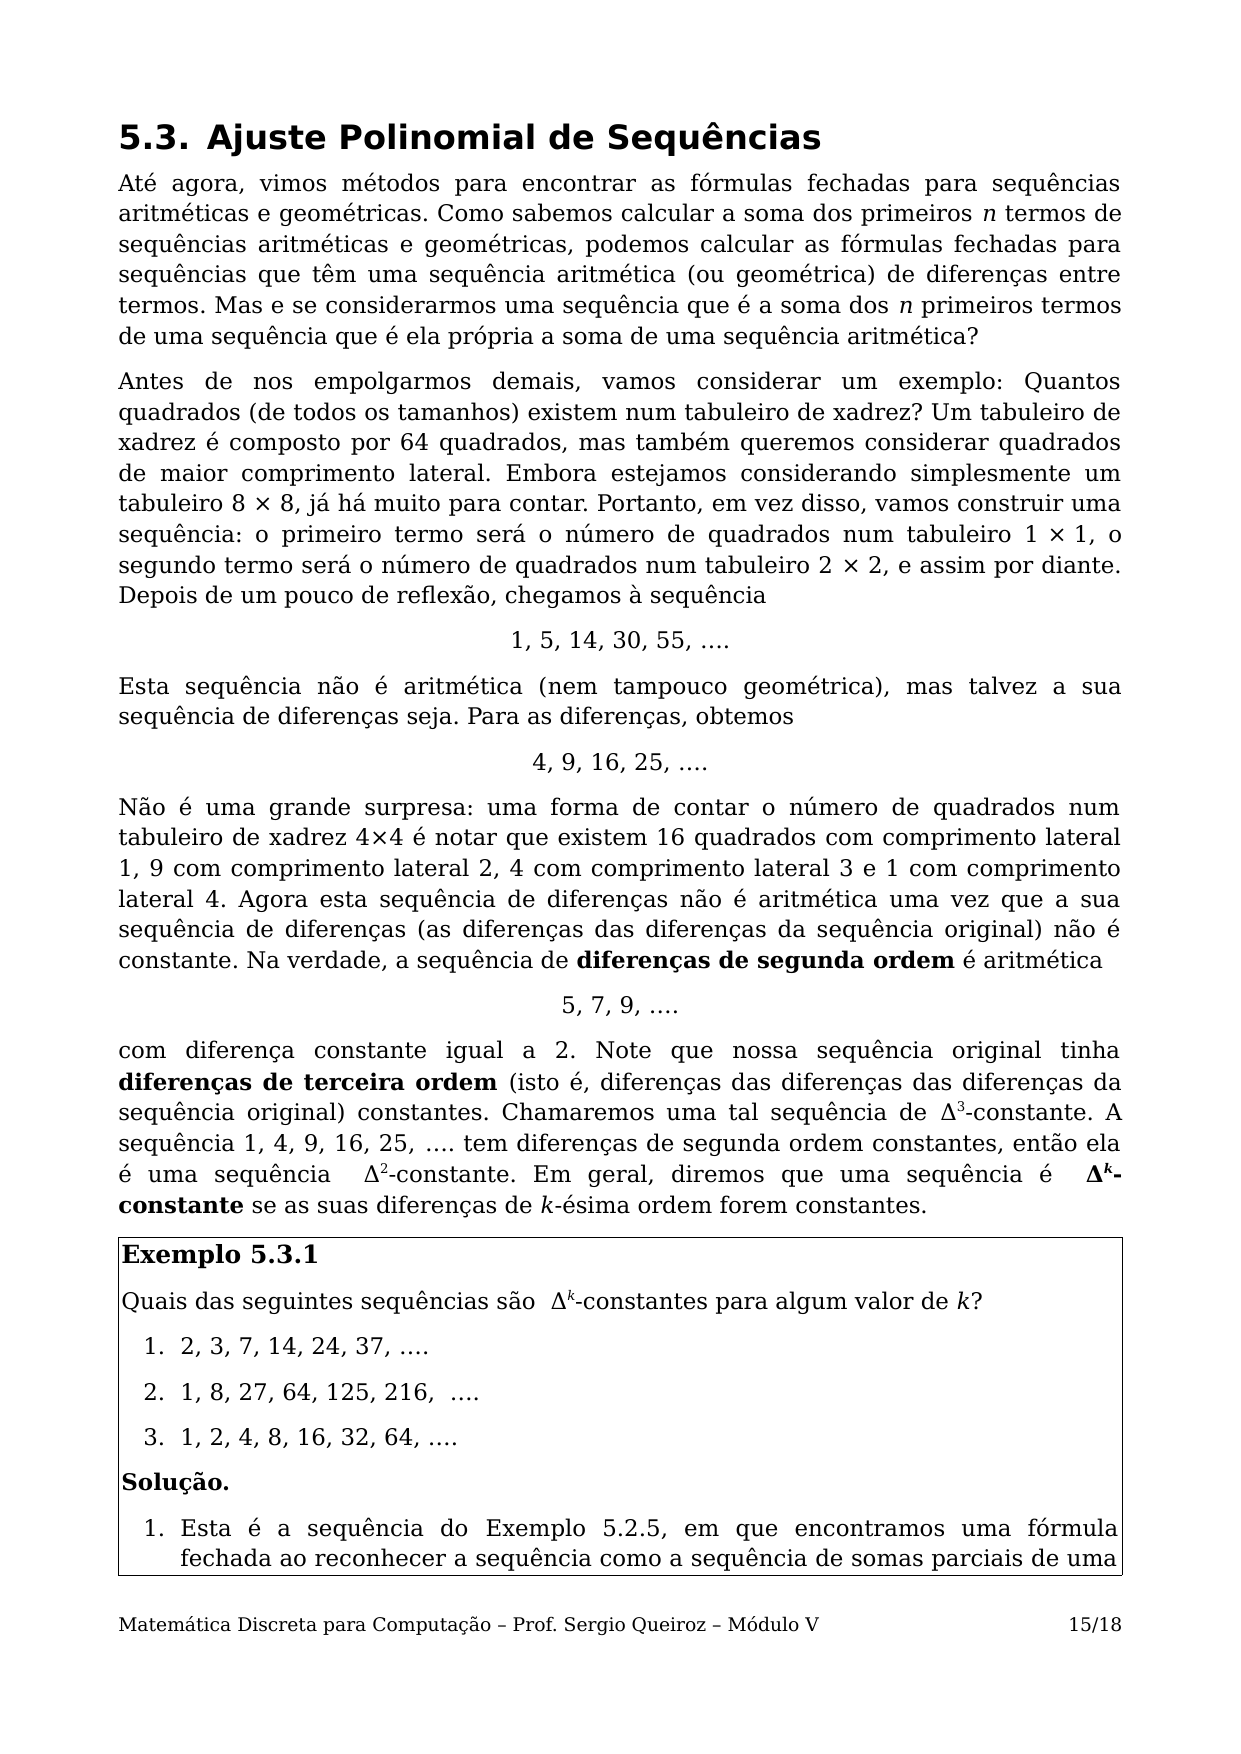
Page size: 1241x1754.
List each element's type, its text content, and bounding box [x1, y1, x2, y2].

text Solução. [119, 1466, 1122, 1496]
list 1, 8, 27, 64, 125, 216, …. [119, 1376, 1122, 1405]
list Esta é a sequência do Exemplo 5.2.5, em que encontramos uma fórmula fechada ao reconhecer a sequência como a sequência de somas parciais de uma [119, 1512, 1122, 1575]
text Esta sequência não é aritmética (nem tampouco geométrica), mas talvez a sua sequência de diferenças seja. Para as diferenças, obtemos [118, 673, 1122, 730]
list 1, 2, 4, 8, 16, 32, 64, …. [119, 1421, 1122, 1451]
text Exemplo 5.3.1 [119, 1238, 1122, 1269]
text 1, 5, 14, 30, 55, …. [118, 628, 1122, 654]
subtitle Ajuste Polinomial de Sequências [118, 118, 1122, 157]
text 5, 7, 9, …. [118, 992, 1122, 1019]
text Quais das seguintes sequências são Δk-constantes para algum valor de k? [119, 1285, 1122, 1315]
text Não é uma grande surpresa: uma forma de contar o número de quadrados num tabuleiro de xadrez 4×4 é notar que existem 16 quadrados com comprimento lateral 1, 9 com comprimento lateral 2, 4 com comprimento lateral 3 e 1 com comprimento lateral 4. Agora esta sequência de diferenças não é aritmética uma vez que a sua sequência de diferenças (as diferenças das diferenças da sequência original) não é constante. Na verdade, a sequência de diferenças de segunda ordem é aritmética [118, 794, 1122, 974]
text com diferença constante igual a 2. Note que nossa sequência original tinha diferenças de terceira ordem (isto é, diferenças das diferenças das diferenças da sequência original) constantes. Chamaremos uma tal sequência de Δ3-constante. A sequência 1, 4, 9, 16, 25, …. tem diferenças de segunda ordem constantes, então ela é uma sequência Δ2-constante. Em geral, diremos que uma sequência é Δk-constante se as suas diferenças de k-ésima ordem forem constantes. [118, 1038, 1122, 1218]
text 4, 9, 16, 25, …. [118, 749, 1122, 775]
list 2, 3, 7, 14, 24, 37, …. [119, 1331, 1122, 1360]
text Até agora, vimos métodos para encontrar as fórmulas fechadas para sequências aritméticas e geométricas. Como sabemos calcular a soma dos primeiros n termos de sequências aritméticas e geométricas, podemos calcular as fórmulas fechadas para sequências que têm uma sequência aritmética (ou geométrica) de diferenças entre termos. Mas e se considerarmos uma sequência que é a soma dos n primeiros termos de uma sequência que é ela própria a soma de uma sequência aritmética? [118, 170, 1122, 349]
text Antes de nos empolgarmos demais, vamos considerar um exemplo: Quantos quadrados (de todos os tamanhos) existem num tabuleiro de xadrez? Um tabuleiro de xadrez é composto por 64 quadrados, mas também queremos considerar quadrados de maior comprimento lateral. Embora estejamos considerando simplesmente um tabuleiro 8 × 8, já há muito para contar. Portanto, em vez disso, vamos construir uma sequência: o primeiro termo será o número de quadrados num tabuleiro 1 × 1, o segundo termo será o número de quadrados num tabuleiro 2 × 2, e assim por diante. Depois de um pouco de reflexão, chegamos à sequência [118, 368, 1122, 609]
